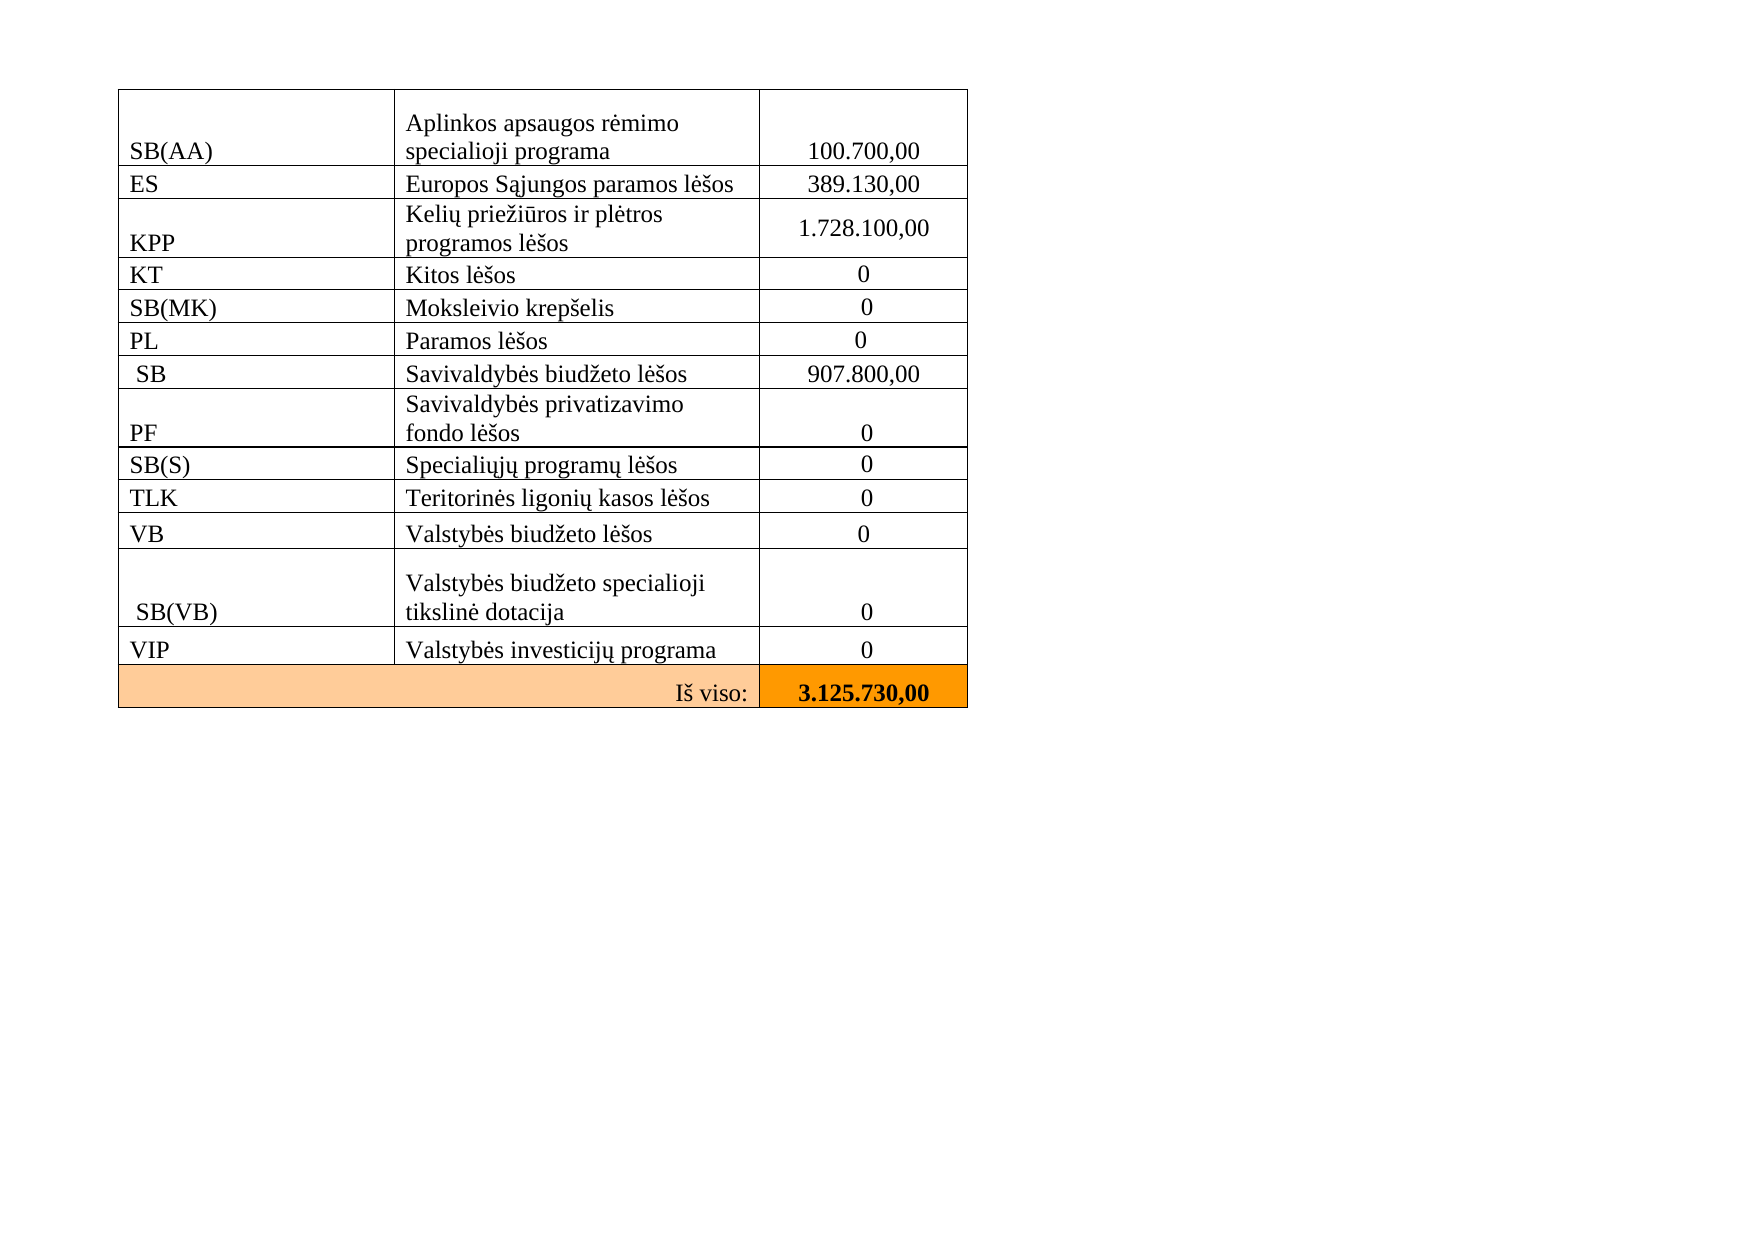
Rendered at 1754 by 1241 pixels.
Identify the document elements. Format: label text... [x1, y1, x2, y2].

table_cell Paramos lėšos [395, 323, 759, 355]
table_cell 3.125.730,00 [760, 665, 967, 707]
table_cell KT [119, 258, 394, 289]
table_cell 389.130,00 [760, 166, 967, 198]
table_cell VIP [119, 627, 394, 663]
table_cell Iš viso: [119, 665, 759, 707]
table_cell 0 [760, 323, 967, 355]
table_cell Europos Sąjungos paramos lėšos [395, 166, 759, 198]
table_cell TLK [119, 480, 394, 512]
table_cell PF [119, 389, 394, 446]
table_cell 100.700,00 [760, 90, 967, 165]
table_cell 0 [760, 480, 967, 512]
table_cell 0 [760, 627, 967, 663]
table_cell Kitos lėšos [395, 258, 759, 289]
table_cell Moksleivio krepšelis [395, 290, 759, 322]
table_cell 0 [760, 258, 967, 289]
table_cell 0 [760, 389, 967, 446]
table_cell Valstybės biudžeto lėšos [395, 513, 759, 548]
table_cell SB(MK) [119, 290, 394, 322]
table_cell 0 [760, 549, 967, 626]
table_cell SB [119, 356, 394, 388]
table_cell Aplinkos apsaugos rėmimo specialioji programa [395, 90, 759, 165]
table_cell Valstybės investicijų programa [395, 627, 759, 663]
table_cell Kelių priežiūros ir plėtros programos lėšos [395, 199, 759, 257]
table_cell Specialiųjų programų lėšos [395, 448, 759, 479]
table_cell Savivaldybės biudžeto lėšos [395, 356, 759, 388]
table_cell 907.800,00 [760, 356, 967, 388]
table_cell 0 [760, 290, 967, 322]
table_cell Valstybės biudžeto specialioji tikslinė dotacija [395, 549, 759, 626]
table_cell Teritorinės ligonių kasos lėšos [395, 480, 759, 512]
table_cell PL [119, 323, 394, 355]
table_cell 0 [760, 513, 967, 548]
table_cell ES [119, 166, 394, 198]
table_cell 0 [760, 448, 967, 479]
table_cell 1.728.100,00 [760, 199, 967, 257]
table_cell SB(S) [119, 448, 394, 479]
table_cell KPP [119, 199, 394, 257]
table_cell SB(AA) [119, 90, 394, 165]
table_cell VB [119, 513, 394, 548]
table_cell SB(VB) [119, 549, 394, 626]
table_cell Savivaldybės privatizavimo fondo lėšos [395, 389, 759, 446]
